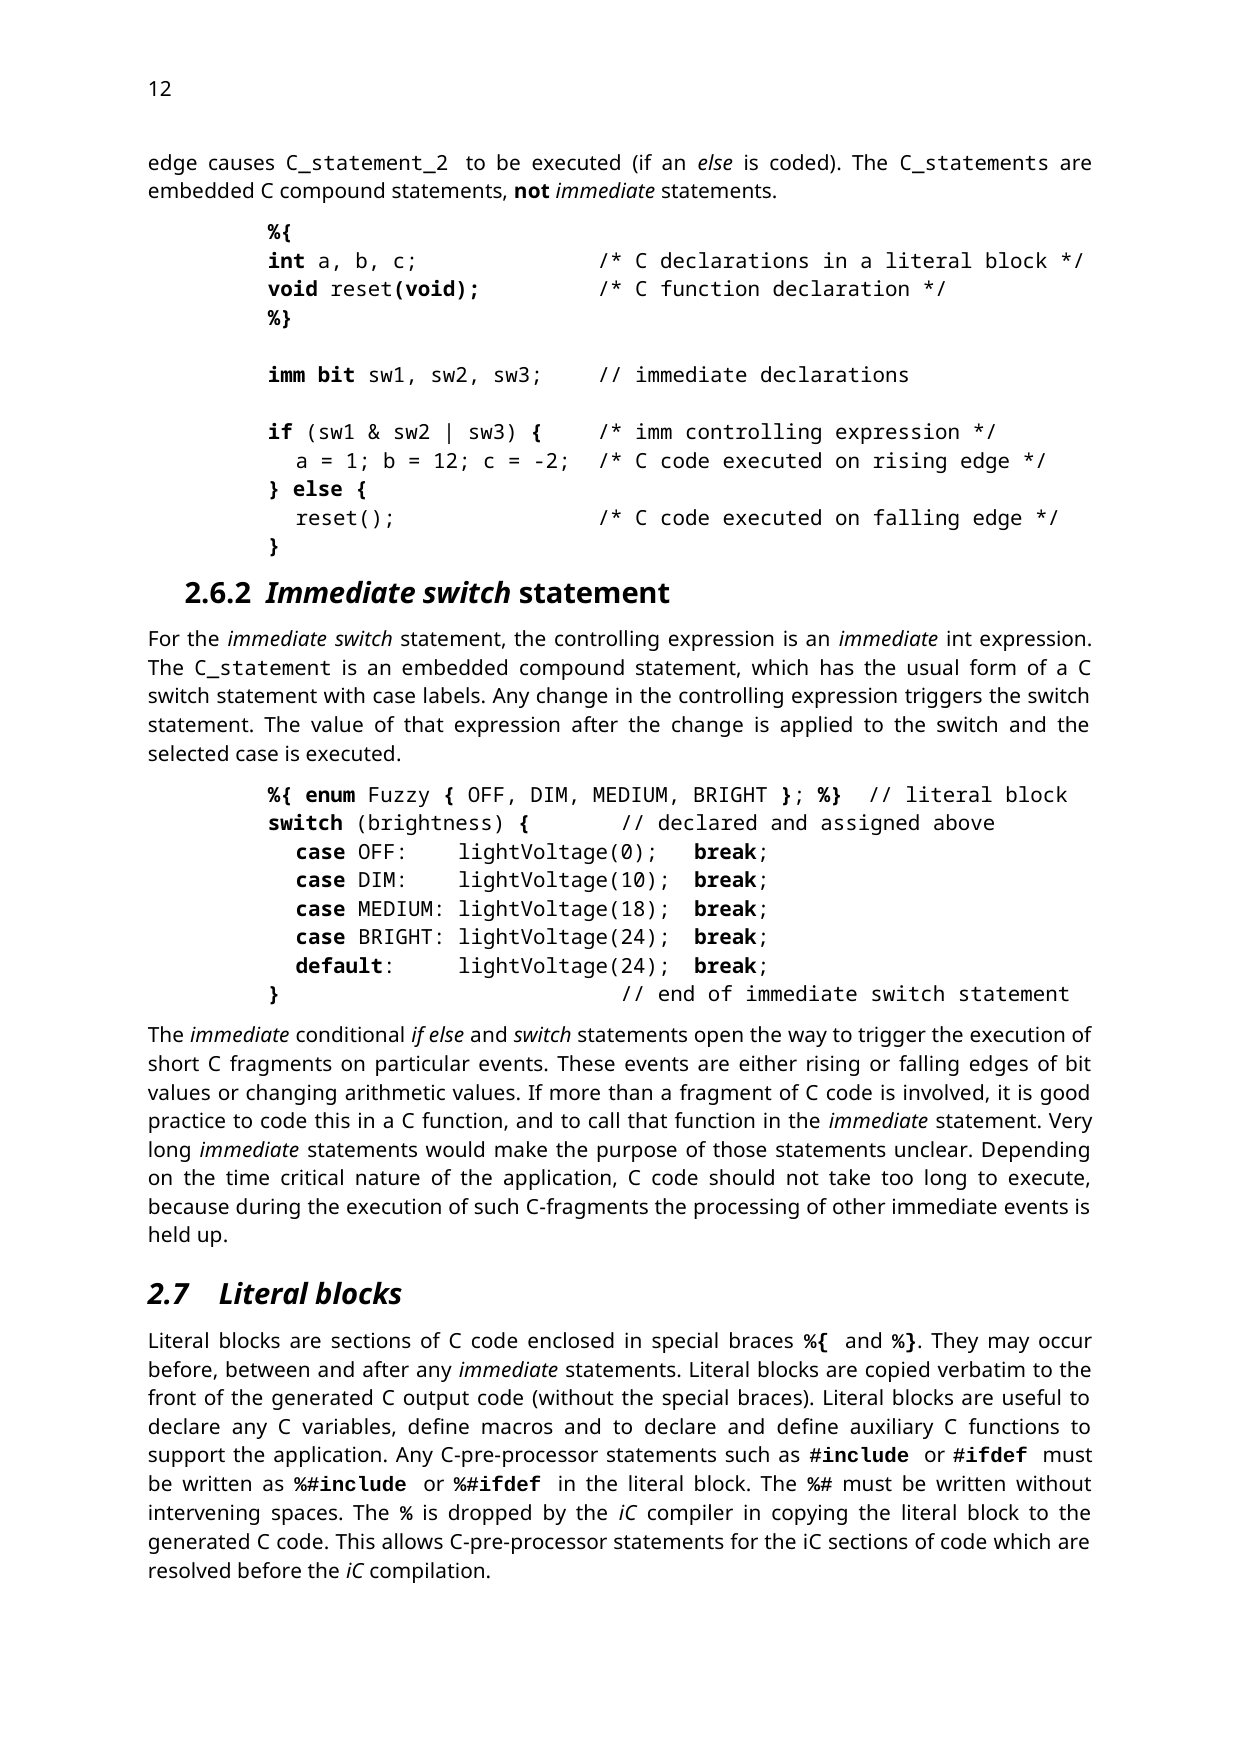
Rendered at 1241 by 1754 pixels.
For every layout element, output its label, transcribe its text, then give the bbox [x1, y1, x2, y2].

text %{ int a, b, c; /* C declarations in a literal block */ void reset(void); /* C function declaration */ %} imm bit sw1, sw2, sw3; // immediate declarations if (sw1 & sw2 | sw3) { /* imm controlling expression */ a = 1; b = 12; c = -2; /* C code executed on rising edge */ } else { reset(); /* C code executed on falling edge */ } [268, 217, 1092, 560]
subtitle Literal blocks [148, 1274, 1092, 1313]
text %{ enum Fuzzy { OFF, DIM, MEDIUM, BRIGHT }; %} // literal block switch (brightness) { // declared and assigned above case OFF: lightVoltage(0); break; case DIM: lightVoltage(10); break; case MEDIUM: lightVoltage(18); break; case BRIGHT: lightVoltage(24); break; default: lightVoltage(24); break; } // end of immediate switch statement [268, 779, 1092, 1008]
text edge causes C_statement_2 to be executed (if an else is coded). The C_statements are embedded C compound statements, not immediate statements. [148, 148, 1092, 205]
text For the immediate switch statement, the controlling expression is an immediate int expression. The C_statement is an embedded compound statement, which has the usual form of a C switch statement with case labels. Any change in the controlling expression triggers the switch statement. The value of that expression after the change is applied to the switch and the selected case is executed. [148, 624, 1092, 767]
subtitle Immediate switch statement [184, 572, 1092, 612]
text Literal blocks are sections of C code enclosed in special braces %{ and %}. They may occur before, between and after any immediate statements. Literal blocks are copied verbatim to the front of the generated C output code (without the special braces). Literal blocks are useful to declare any C variables, define macros and to declare and define auxiliary C functions to support the application. Any C-pre-processor statements such as #include or #ifdef must be written as %#include or %#ifdef in the literal block. The %# must be written without intervening spaces. The % is dropped by the iC compiler in copying the literal block to the generated C code. This allows C-pre-processor statements for the iC sections of code which are resolved before the iC compilation. [148, 1326, 1092, 1584]
text The immediate conditional if else and switch statements open the way to trigger the execution of short C fragments on particular events. These events are either rising or falling edges of bit values or changing arithmetic values. If more than a fragment of C code is involved, it is good practice to code this in a C function, and to call that function in the immediate statement. Very long immediate statements would make the purpose of those statements unclear. Depending on the time critical nature of the application, C code should not take too long to execute, because during the execution of such C-fragments the processing of other immediate events is held up. [148, 1020, 1092, 1249]
